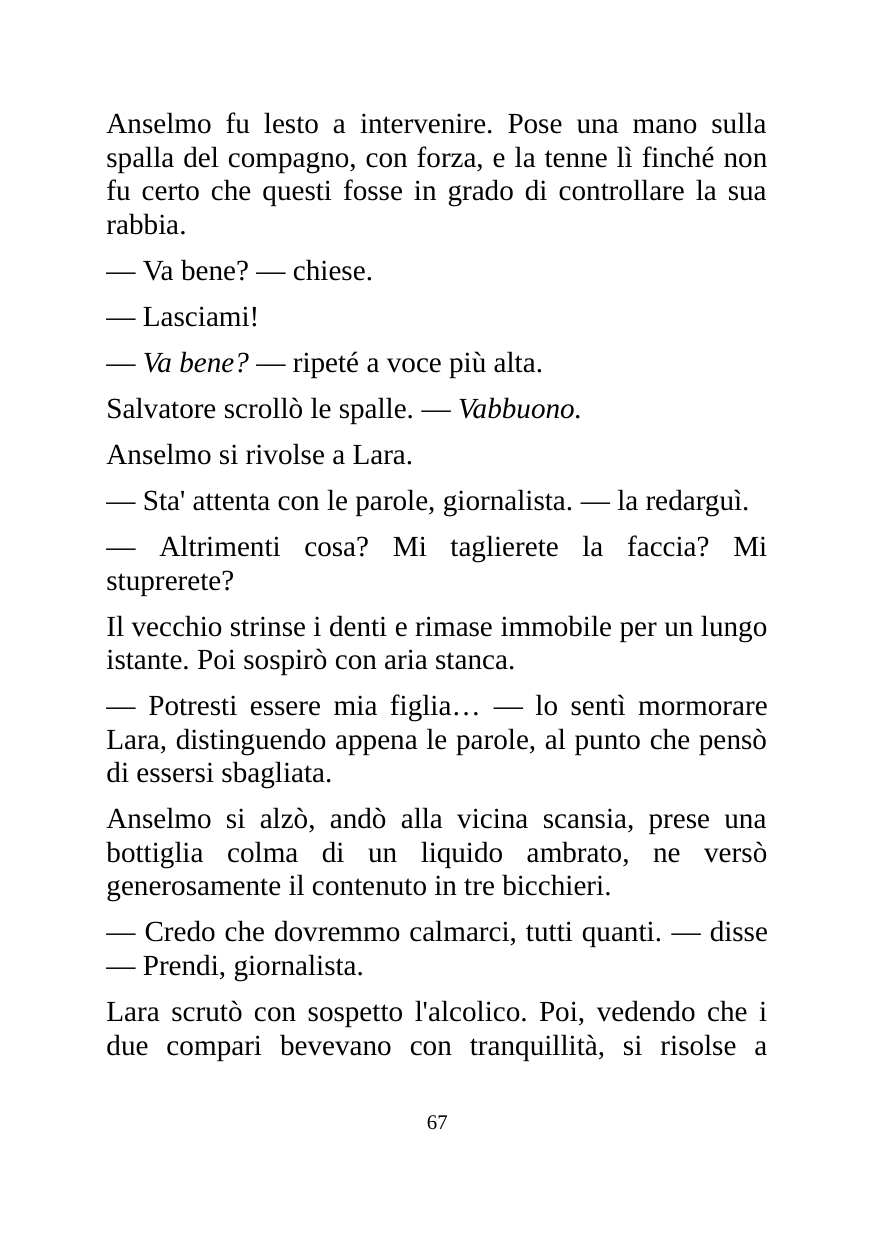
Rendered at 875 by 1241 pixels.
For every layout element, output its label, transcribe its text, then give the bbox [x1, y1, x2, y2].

text — Va bene? — ripeté a voce più alta. [106, 345, 768, 378]
text — Credo che dovremmo calmarci, tutti quanti. — disse — Prendi, giornalista. [106, 914, 768, 982]
text Il vecchio strinse i denti e rimase immobile per un lungo istante. Poi sospirò con aria stanca. [106, 609, 768, 676]
text — Lasciami! [106, 299, 768, 332]
text — Altrimenti cosa? Mi taglierete la faccia? Mi stuprerete? [106, 529, 768, 596]
text Lara scrutò con sospetto l'alcolico. Poi, vedendo che i due compari bevevano con tranquillità, si risolse a [106, 994, 768, 1061]
text Anselmo si alzò, andò alla vicina scansia, prese una bottiglia colma di un liquido ambrato, ne versò generosamente il contenuto in tre bicchieri. [106, 801, 768, 902]
text Anselmo si rivolse a Lara. [106, 437, 768, 471]
text Anselmo fu lesto a intervenire. Pose una mano sulla spalla del compagno, con forza, e la tenne lì finché non fu certo che questi fosse in grado di controllare la sua rabbia. [106, 106, 768, 240]
text — Sta' attenta con le parole, giornalista. — la redarguì. [106, 483, 768, 517]
text — Va bene? — chiese. [106, 253, 768, 286]
text — Potresti essere mia figlia… — lo sentì mormorare Lara, distinguendo appena le parole, al punto che pensò di essersi sbagliata. [106, 688, 768, 789]
text Salvatore scrollò le spalle. — Vabbuono. [106, 391, 768, 424]
